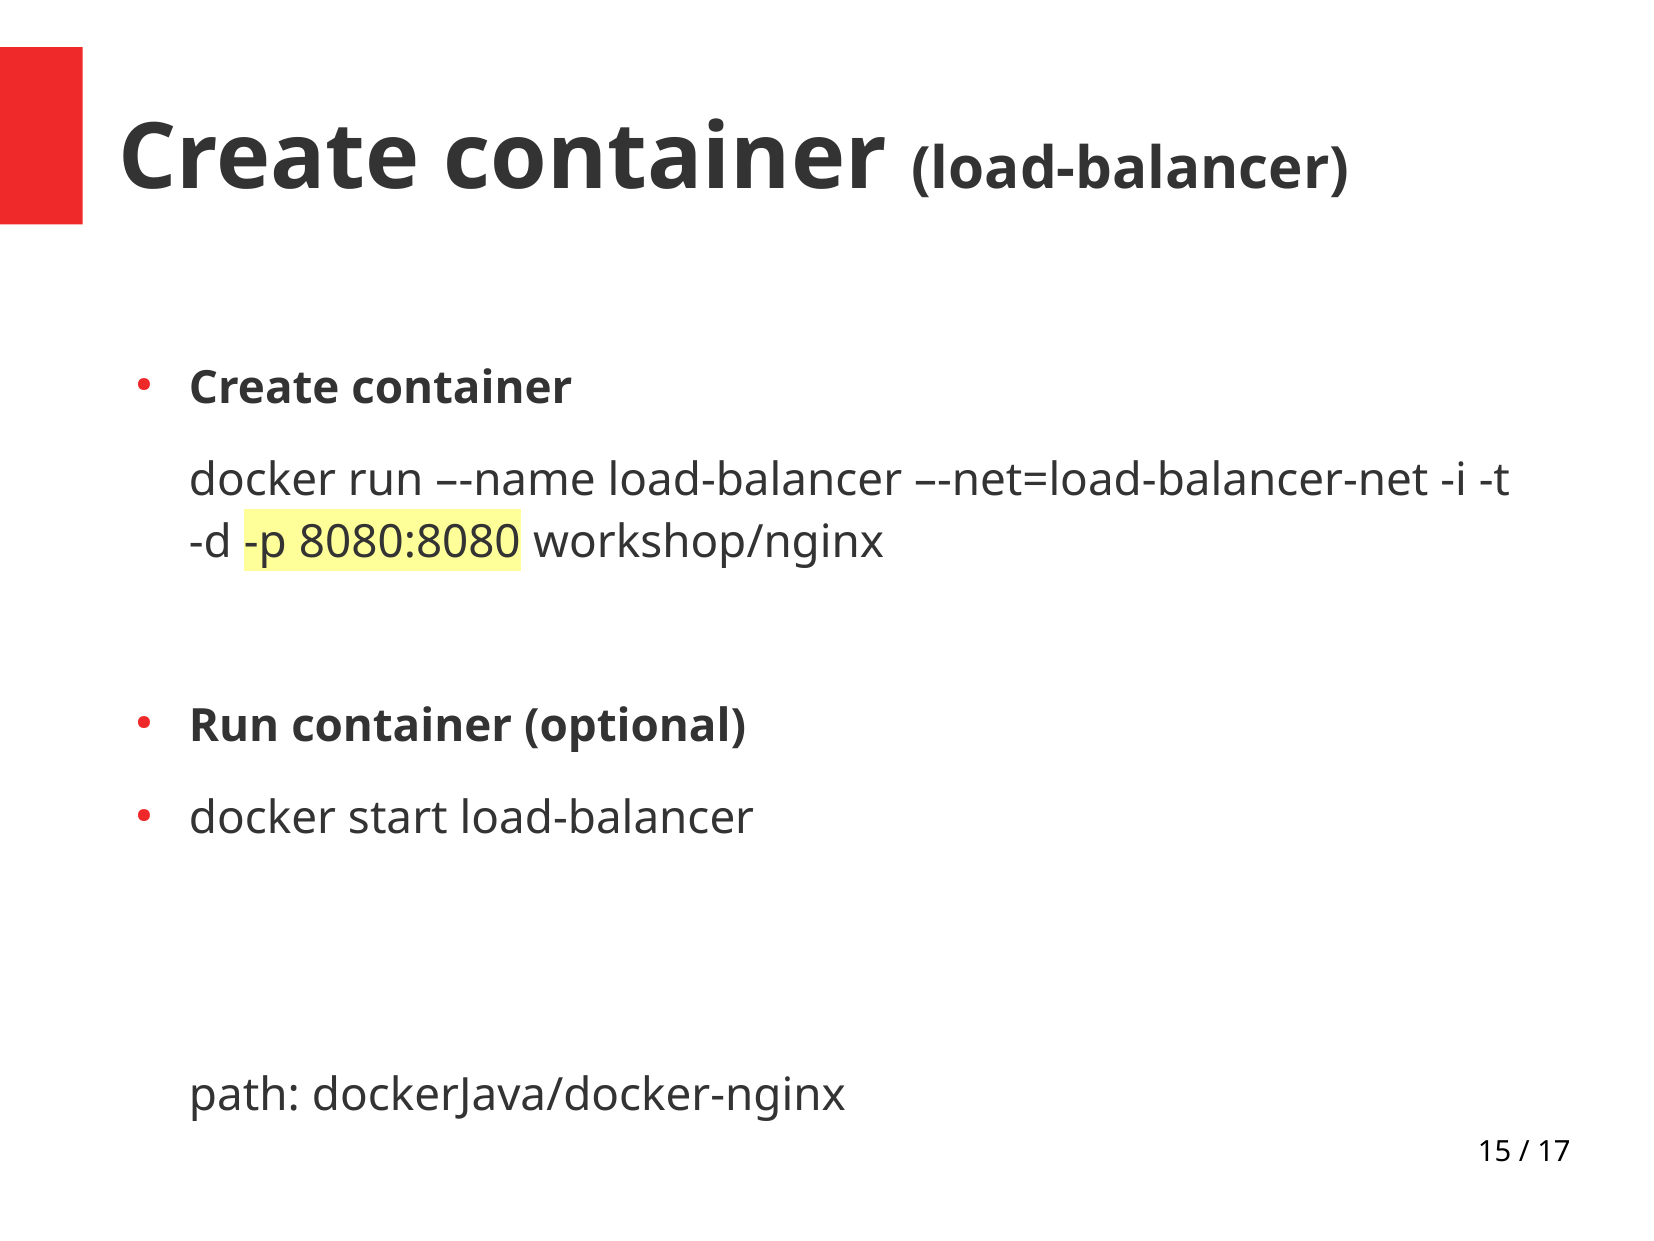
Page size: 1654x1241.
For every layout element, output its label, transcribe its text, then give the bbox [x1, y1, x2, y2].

title Create container (load-balancer) [118, 49, 1571, 257]
list Create container docker run –-name load-balancer –-net=load-balancer-net -i -t -d -p 8080:8080 workshop/nginx Run container (optional) docker start load-balancer path: dockerJava/docker-nginx [118, 354, 1536, 1074]
